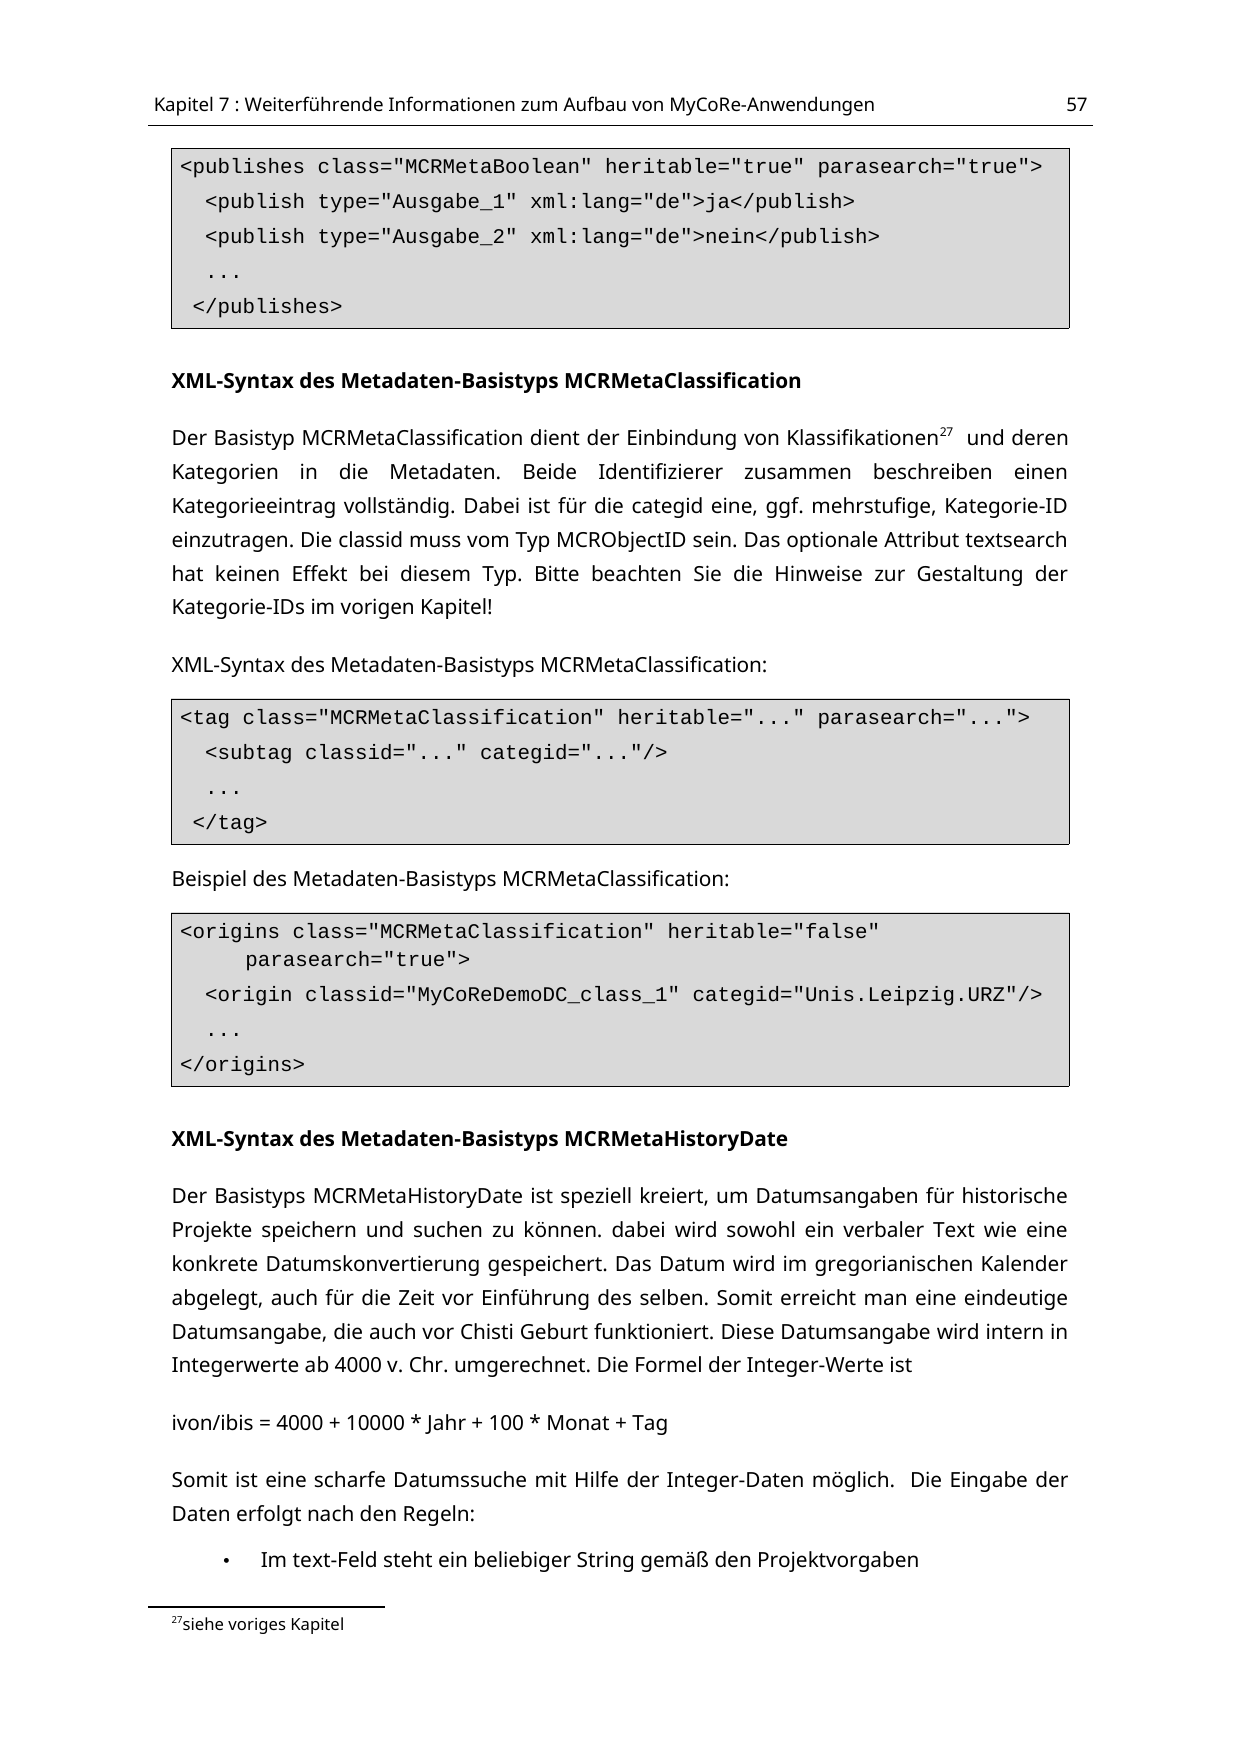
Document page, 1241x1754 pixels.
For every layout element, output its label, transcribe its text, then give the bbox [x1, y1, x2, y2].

text </origins> [172, 1046, 1069, 1086]
text XML-Syntax des Metadaten-Basistyps MCRMetaClassification: [171, 650, 1069, 678]
text <subtag classid="..." categid="..."/> [172, 733, 1069, 765]
text <publishes class="MCRMetaBoolean" heritable="true" parasearch="true"> [172, 149, 1069, 179]
subtitle XML-Syntax des Metadaten-Basistyps MCRMetaHistoryDate [171, 1124, 1092, 1152]
text ... [172, 768, 1069, 800]
text ivon/ibis = 4000 + 10000 * Jahr + 100 * Monat + Tag [171, 1408, 1069, 1436]
text Beispiel des Metadaten-Basistyps MCRMetaClassification: [171, 864, 1069, 892]
text <tag class="MCRMetaClassification" heritable="..." parasearch="..."> [172, 700, 1069, 730]
text ... [172, 253, 1069, 284]
text Der Basistyps MCRMetaHistoryDate ist speziell kreiert, um Datumsangaben für historische Projekte speichern und suchen zu können. dabei wird sowohl ein verbaler Text wie eine konkrete Datumskonvertierung gespeichert. Das Datum wird im gregorianischen Kalender abgelegt, auch für die Zeit vor Einführung des selben. Somit erreicht man eine eindeutige Datumsangabe, die auch vor Chisti Geburt funktioniert. Diese Datumsangabe wird intern in Integerwerte ab 4000 v. Chr. umgerechnet. Die Formel der Integer-Werte ist [171, 1181, 1069, 1379]
subtitle XML-Syntax des Metadaten-Basistyps MCRMetaClassification [171, 366, 1092, 394]
text </publishes> [172, 288, 1069, 328]
text <publish type="Ausgabe_1" xml:lang="de">ja</publish> [172, 183, 1069, 214]
text <publish type="Ausgabe_2" xml:lang="de">nein</publish> [172, 218, 1069, 249]
list Im text-Feld steht ein beliebiger String gemäß den Projektvorgaben [185, 1545, 1069, 1573]
text Somit ist eine scharfe Datumssuche mit Hilfe der Integer-Daten möglich. Die Eingabe der Daten erfolgt nach den Regeln: [171, 1465, 1069, 1527]
text </tag> [172, 803, 1069, 844]
text Der Basistyp MCRMetaClassification dient der Einbindung von Klassifikationen und deren Kategorien in die Metadaten. Beide Identifizierer zusammen beschreiben einen Kategorieeintrag vollständig. Dabei ist für die categid eine, ggf. mehrstufige, Kategorie-ID einzutragen. Die classid muss vom Typ MCRObjectID sein. Das optionale Attribut textsearch hat keinen Effekt bei diesem Typ. Bitte beachten Sie die Hinweise zur Gestaltung der Kategorie-IDs im vorigen Kapitel! [171, 423, 1069, 621]
text <origin classid="MyCoReDemoDC_class_1" categid="Unis.Leipzig.URZ"/> [172, 976, 1069, 1008]
text ... [172, 1011, 1069, 1043]
text siehe voriges Kapitel [171, 1613, 1069, 1636]
text <origins class="MCRMetaClassification" heritable="false" parasearch="true"> [172, 914, 1069, 973]
